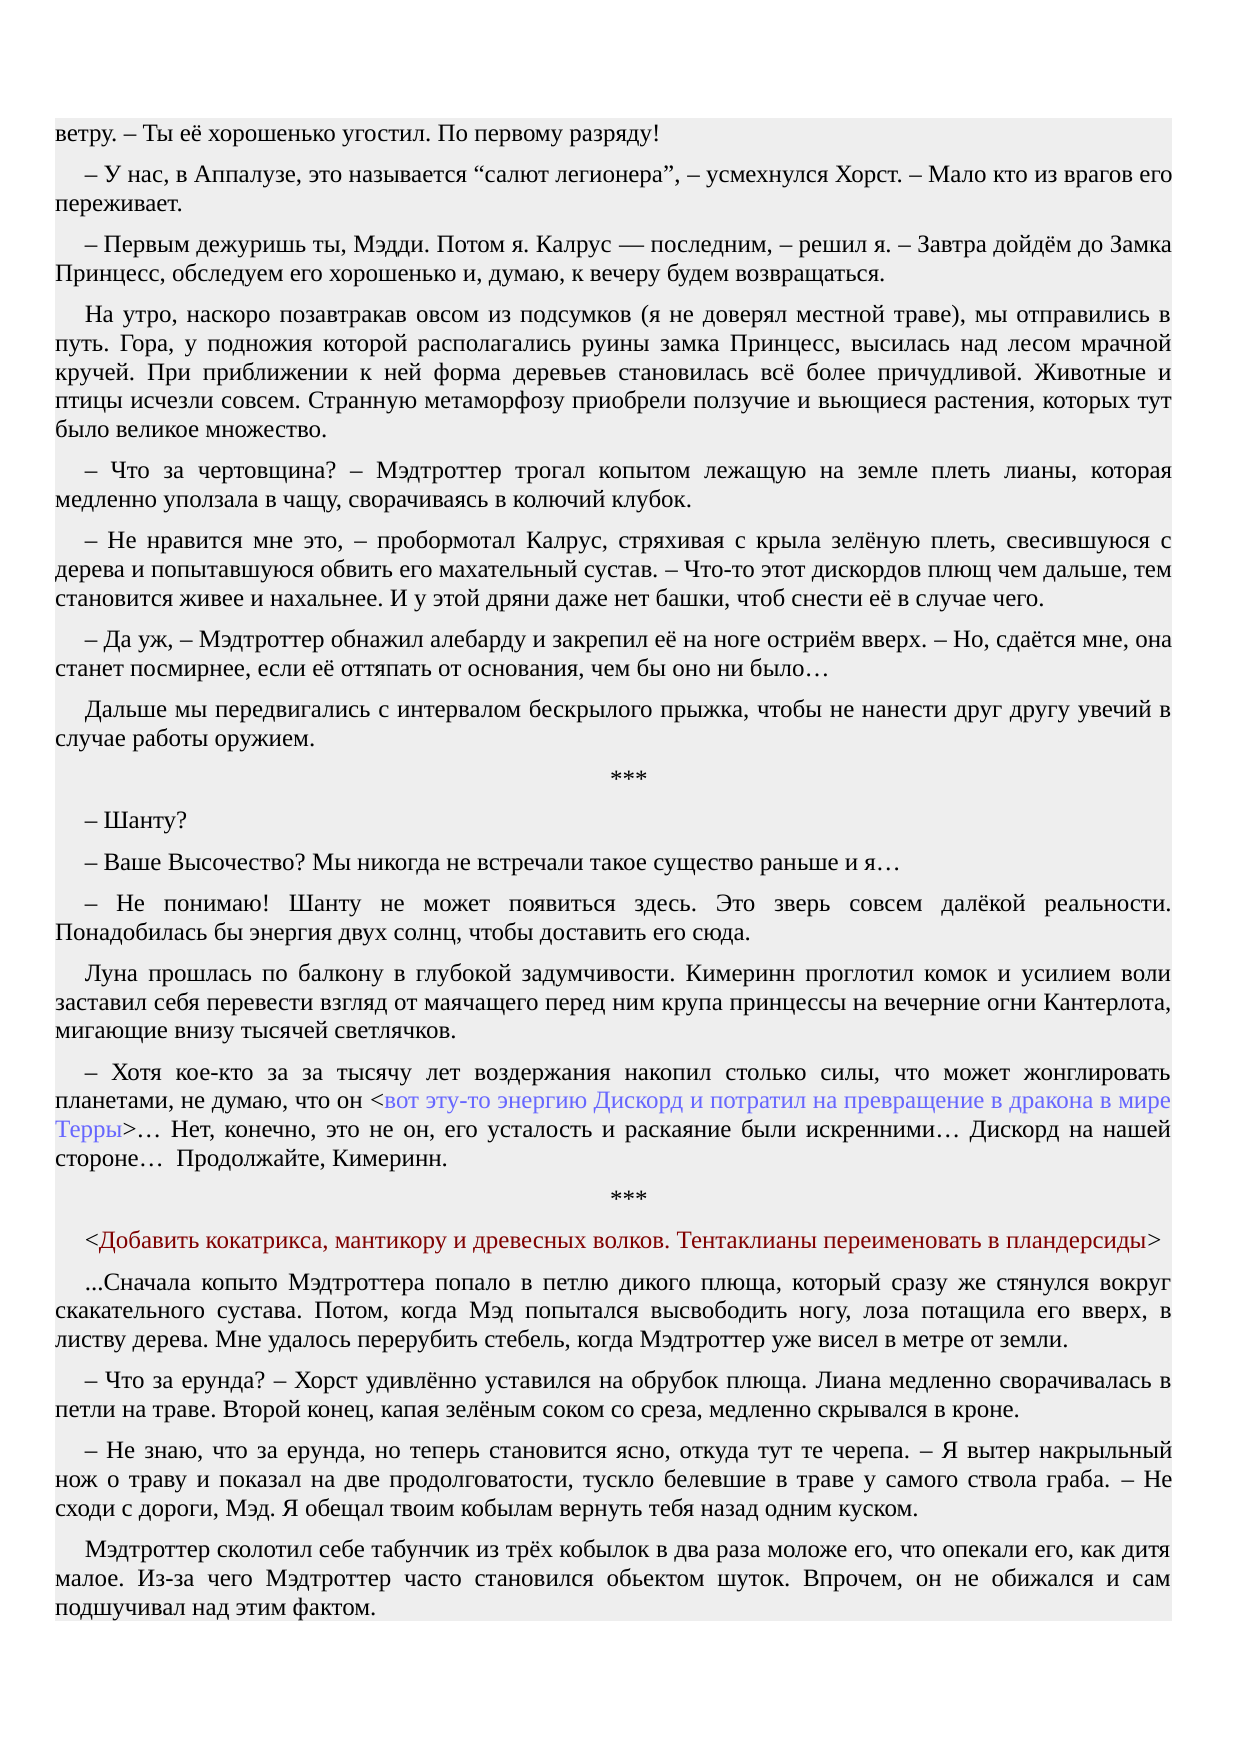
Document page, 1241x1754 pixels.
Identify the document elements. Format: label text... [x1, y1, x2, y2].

text – Хотя кое-кто за за тысячу лет воздержания накопил столько силы, что может жонглировать планетами, не думаю, что он <вот эту-то энергию Дискорд и потратил на превращение в дракона в мире Терры>… Нет, конечно, это не он, его усталость и раскаяние были искренними… Дискорд на нашей стороне… Продолжайте, Кимеринн. [55, 1057, 1172, 1172]
text – Что за ерунда? – Хорст удивлённо уставился на обрубок плюща. Лиана медленно сворачивалась в петли на траве. Второй конец, капая зелёным соком со среза, медленно скрывался в кроне. [55, 1366, 1172, 1423]
text <Добавить кокатрикса, мантикору и древесных волков. Тентаклианы переименовать в пландерсиды> [55, 1226, 1172, 1254]
text – Ваше Высочество? Мы никогда не встречали такое существо раньше и я… [55, 847, 1172, 876]
text – Что за чертовщина? – Мэдтроттер трогал копытом лежащую на земле плеть лианы, которая медленно уползала в чащу, сворачиваясь в колючий клубок. [55, 456, 1172, 513]
text – У нас, в Аппалузе, это называется “салют легионера”, – усмехнулся Хорст. – Мало кто из врагов его переживает. [55, 159, 1172, 217]
text Дальше мы передвигались с интервалом бескрылого прыжка, чтобы не нанести друг другу увечий в случае работы оружием. [55, 694, 1172, 752]
text *** [55, 764, 1172, 793]
text *** [55, 1184, 1172, 1213]
text – Да уж, – Мэдтроттер обнажил алебарду и закрепил её на ноге остриём вверх. – Но, сдаётся мне, она станет посмирнее, если её оттяпать от основания, чем бы оно ни было… [55, 624, 1172, 682]
text – Первым дежуришь ты, Мэдди. Потом я. Калрус — последним, – решил я. – Завтра дойдём до Замка Принцесс, обследуем его хорошенько и, думаю, к вечеру будем возвращаться. [55, 229, 1172, 287]
text ...Сначала копыто Мэдтроттера попало в петлю дикого плюща, который сразу же стянулся вокруг скакательного сустава. Потом, когда Мэд попытался высвободить ногу, лоза потащила его вверх, в листву дерева. Мне удалось перерубить стебель, когда Мэдтроттер уже висел в метре от земли. [55, 1267, 1172, 1353]
text – Шанту? [55, 806, 1172, 834]
text – Не понимаю! Шанту не может появиться здесь. Это зверь совсем далёкой реальности. Понадобилась бы энергия двух солнц, чтобы доставить его сюда. [55, 888, 1172, 946]
text Мэдтроттер сколотил себе табунчик из трёх кобылок в два раза моложе его, что опекали его, как дитя малое. Из-за чего Мэдтроттер часто становился обьектом шуток. Впрочем, он не обижался и сам подшучивал над этим фактом. [55, 1534, 1172, 1621]
text – Не нравится мне это, – пробормотал Калрус, стряхивая с крыла зелёную плеть, свесившуюся с дерева и попытавшуюся обвить его махательный сустав. – Что-то этот дискордов плющ чем дальше, тем становится живее и нахальнее. И у этой дряни даже нет башки, чтоб снести её в случае чего. [55, 526, 1172, 612]
text На утро, наскоро позавтракав овсом из подсумков (я не доверял местной траве), мы отправились в путь. Гора, у подножия которой располагались руины замка Принцесс, высилась над лесом мрачной кручей. При приближении к ней форма деревьев становилась всё более причудливой. Животные и птицы исчезли совсем. Странную метаморфозу приобрели ползучие и вьющиеся растения, которых тут было великое множество. [55, 299, 1172, 443]
text Луна прошлась по балкону в глубокой задумчивости. Кимеринн проглотил комок и усилием воли заставил себя перевести взгляд от маячащего перед ним крупа принцессы на вечерние огни Кантерлота, мигающие внизу тысячей светлячков. [55, 958, 1172, 1044]
text – Не знаю, что за ерунда, но теперь становится ясно, откуда тут те черепа. – Я вытер накрыльный нож о траву и показал на две продолговатости, тускло белевшие в траве у самого ствола граба. – Не сходи с дороги, Мэд. Я обещал твоим кобылам вернуть тебя назад одним куском. [55, 1436, 1172, 1522]
text ветру. – Ты её хорошенько угостил. По первому разряду! [55, 118, 1172, 147]
